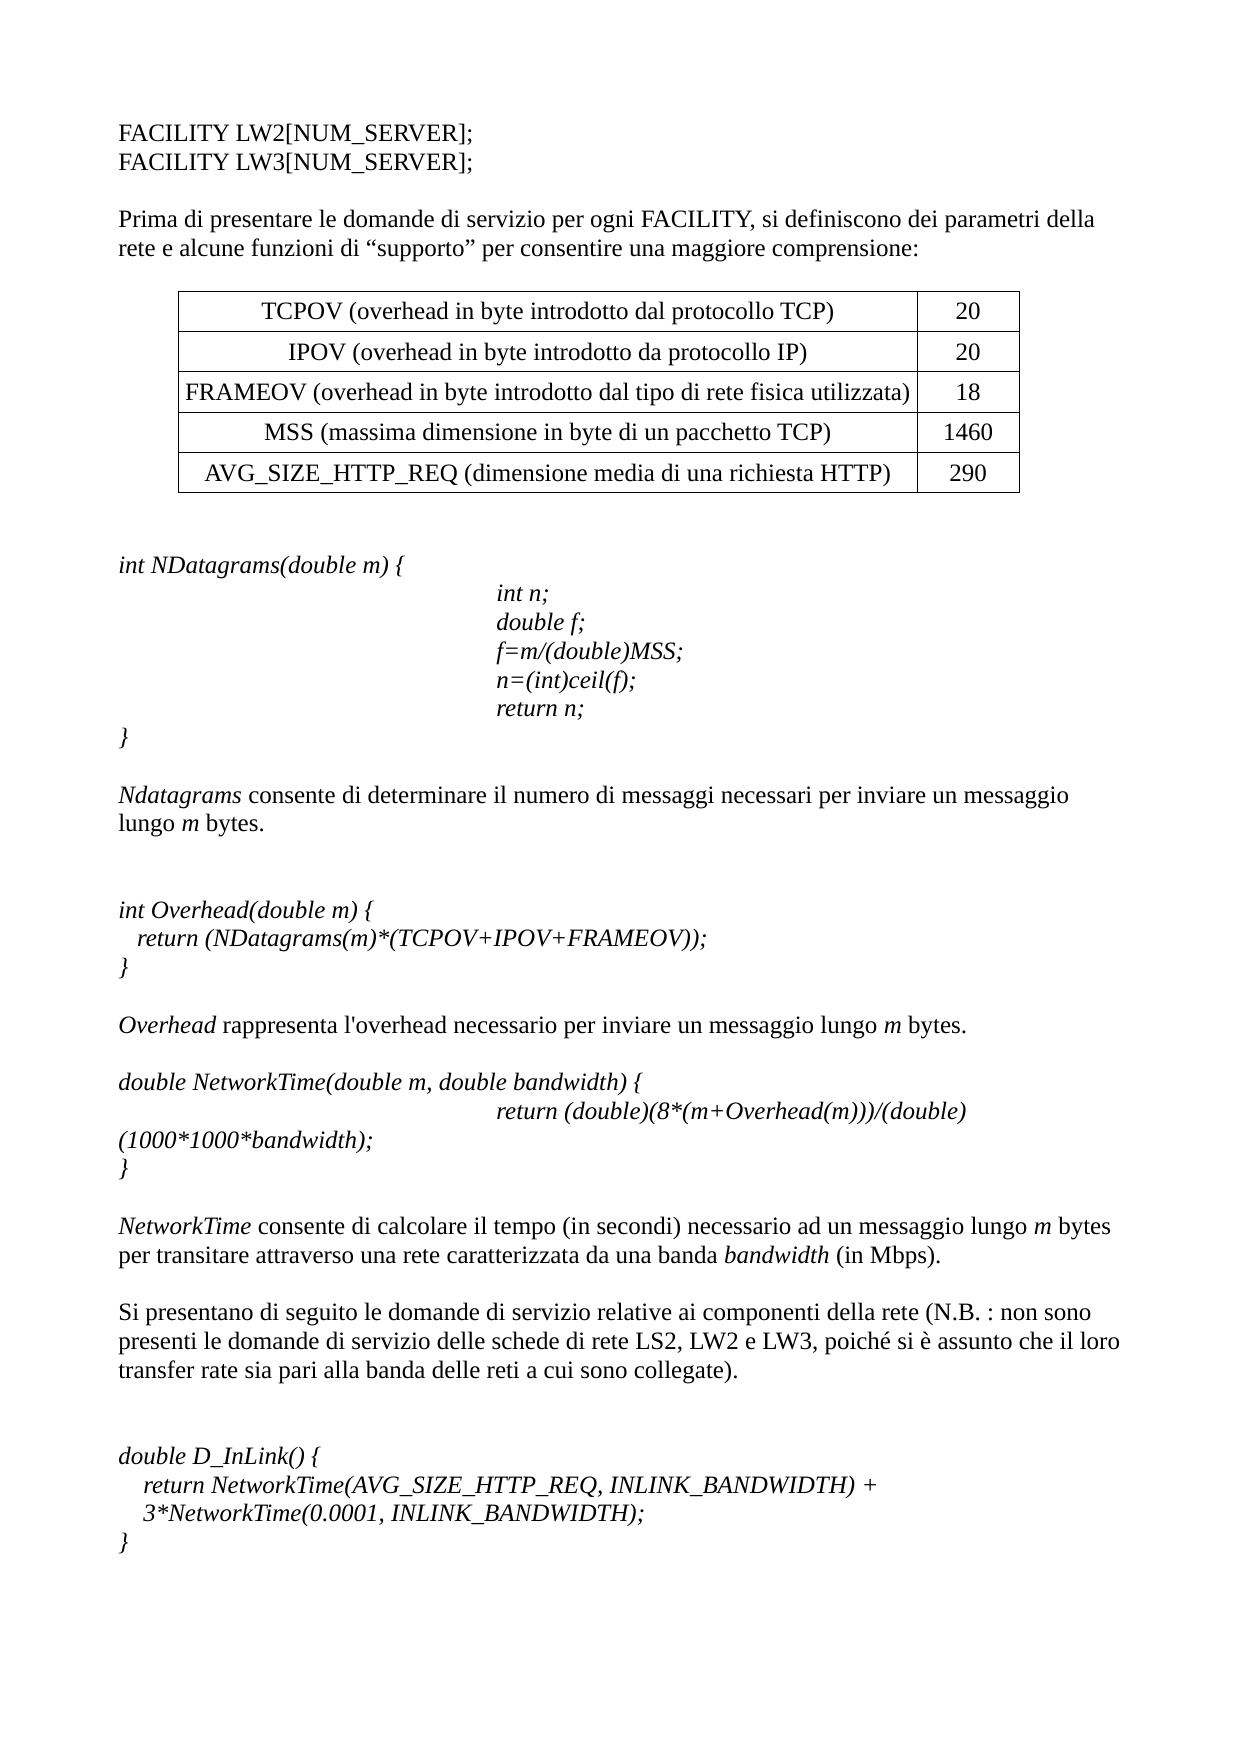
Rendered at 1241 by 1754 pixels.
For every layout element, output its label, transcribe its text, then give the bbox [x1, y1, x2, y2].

table_cell 290 [918, 453, 1019, 492]
text Ndatagrams consente di determinare il numero di messaggi necessari per inviare un messaggio lungo m bytes. [118, 780, 1122, 837]
text NetworkTime consente di calcolare il tempo (in secondi) necessario ad un messaggio lungo m bytes per transitare attraverso una rete caratterizzata da una banda bandwidth (in Mbps). [118, 1211, 1122, 1268]
table_cell IPOV (overhead in byte introdotto da protocollo IP) [179, 332, 917, 371]
text FACILITY LW2[NUM_SERVER]; [118, 118, 1122, 147]
text return NetworkTime(AVG_SIZE_HTTP_REQ, INLINK_BANDWIDTH) + [118, 1470, 1122, 1498]
text Prima di presentare le domande di servizio per ogni FACILITY, si definiscono dei parametri della rete e alcune funzioni di “supporto” per consentire una maggiore comprensione: [118, 204, 1122, 262]
table_cell MSS (massima dimensione in byte di un pacchetto TCP) [179, 413, 917, 452]
table_cell AVG_SIZE_HTTP_REQ (dimensione media di una richiesta HTTP) [179, 453, 917, 492]
table_header 20 [918, 292, 1019, 331]
table_header TCPOV (overhead in byte introdotto dal protocollo TCP) [179, 292, 917, 331]
text int NDatagrams(double m) { [118, 550, 1122, 578]
table_cell FRAMEOV (overhead in byte introdotto dal tipo di rete fisica utilizzata) [179, 372, 917, 412]
text } [118, 722, 1122, 751]
text 3*NetworkTime(0.0001, INLINK_BANDWIDTH); [118, 1498, 1122, 1527]
text double f; [118, 607, 1122, 636]
text double D_InLink() { [118, 1441, 1122, 1470]
text } [118, 952, 1122, 981]
text } [118, 1153, 1122, 1182]
text return (NDatagrams(m)*(TCPOV+IPOV+FRAMEOV)); [118, 923, 1122, 952]
text return (double)(8*(m+Overhead(m)))/(double)(1000*1000*bandwidth); [118, 1096, 1122, 1153]
table_cell 1460 [918, 413, 1019, 452]
text Si presentano di seguito le domande di servizio relative ai componenti della rete (N.B. : non sono presenti le domande di servizio delle schede di rete LS2, LW2 e LW3, poiché si è assunto che il loro transfer rate sia pari alla banda delle reti a cui sono collegate). [118, 1297, 1122, 1383]
text FACILITY LW3[NUM_SERVER]; [118, 147, 1122, 176]
table_cell 20 [918, 332, 1019, 371]
text int Overhead(double m) { [118, 895, 1122, 923]
text int n; [118, 578, 1122, 607]
text return n; [118, 693, 1122, 722]
table_cell 18 [918, 372, 1019, 412]
text } [118, 1527, 1122, 1556]
text f=m/(double)MSS; [118, 636, 1122, 665]
text double NetworkTime(double m, double bandwidth) { [118, 1067, 1122, 1096]
text n=(int)ceil(f); [118, 665, 1122, 693]
text Overhead rappresenta l'overhead necessario per inviare un messaggio lungo m bytes. [118, 1010, 1122, 1038]
